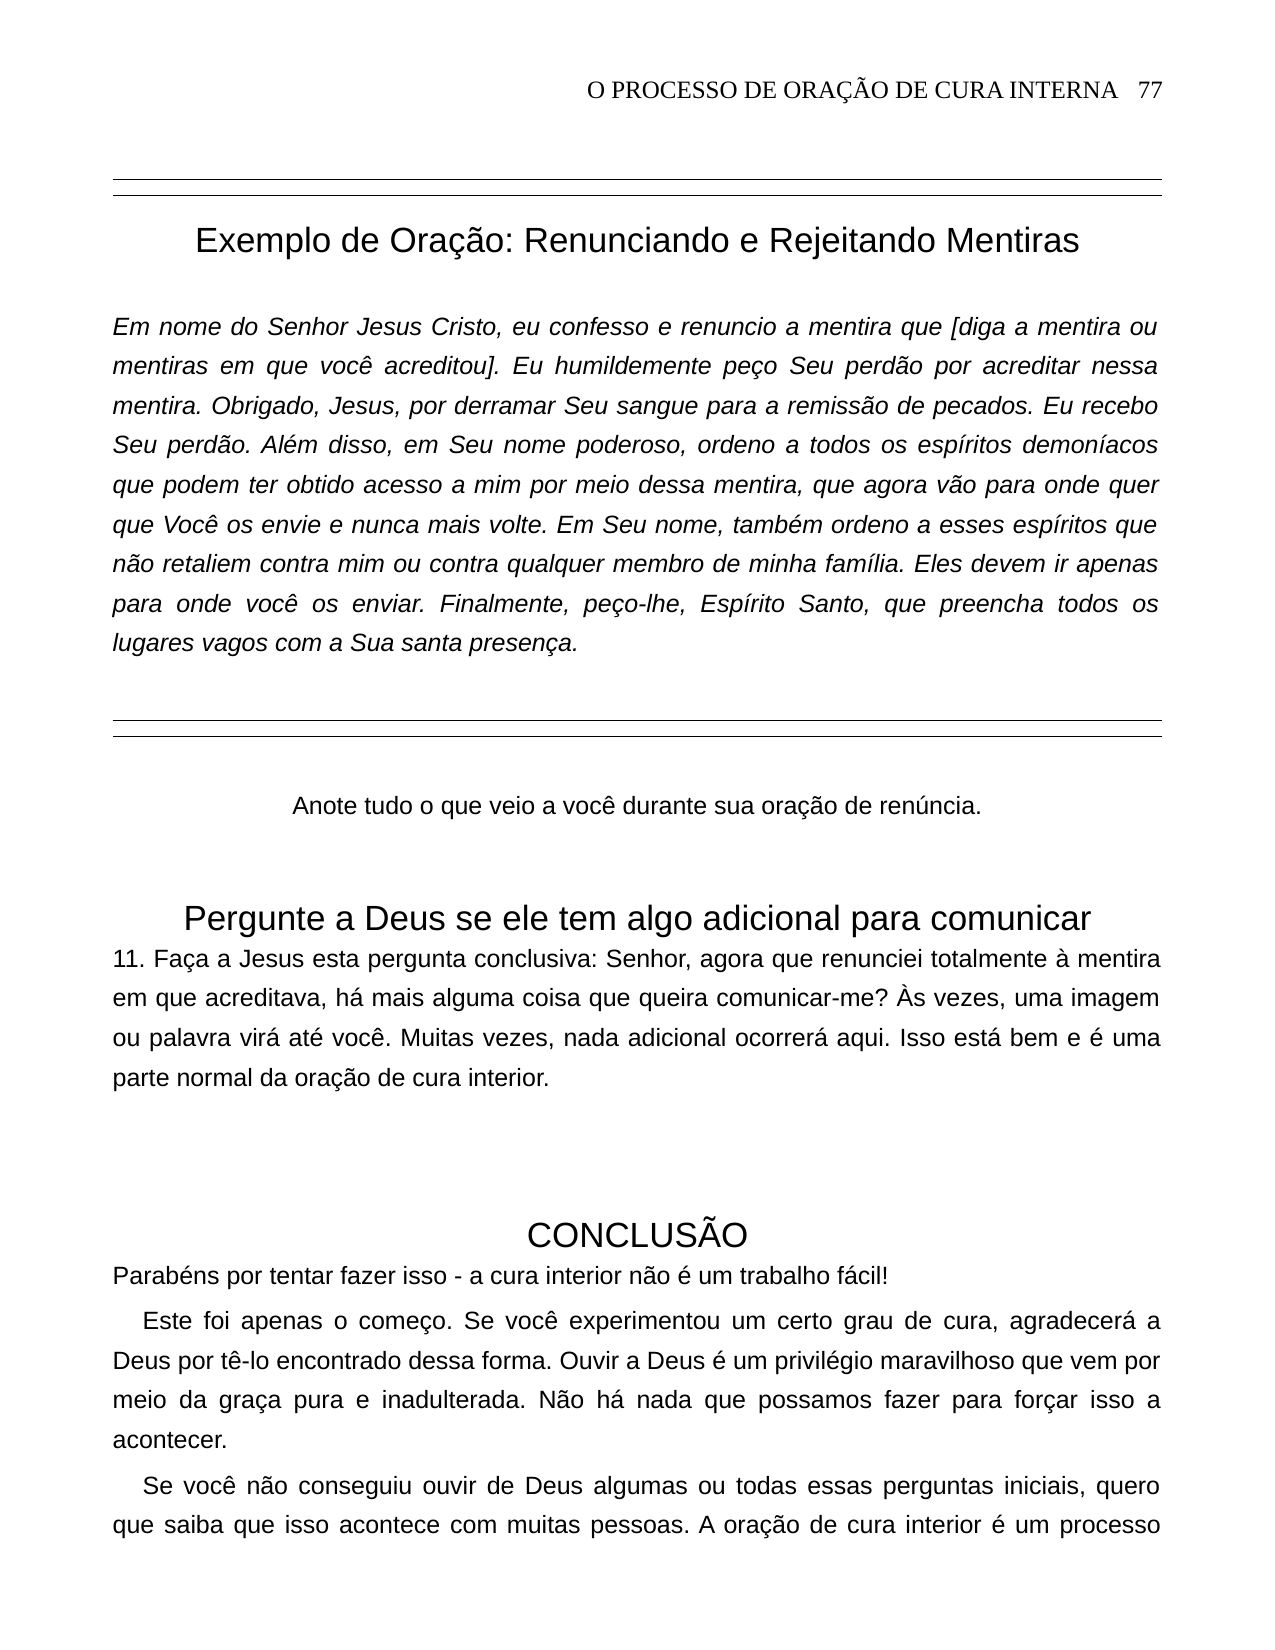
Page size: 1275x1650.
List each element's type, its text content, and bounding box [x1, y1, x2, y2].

subtitle Exemplo de Oração: Renunciando e Rejeitando Mentiras [112, 220, 1162, 260]
text 11. Faça a Jesus esta pergunta conclusiva: Senhor, agora que renunciei totalmente à mentira em que acreditava, há mais alguma coisa que queira comunicar-me? Às vezes, uma imagem ou palavra virá até você. Muitas vezes, nada adicional ocorrerá aqui. Isso está bem e é uma parte normal da oração de cura interior. [112, 944, 1162, 1091]
subtitle Pergunte a Deus se ele tem algo adicional para comunicar [112, 898, 1162, 938]
text Se você não conseguiu ouvir de Deus algumas ou todas essas perguntas iniciais, quero que saiba que isso acontece com muitas pessoas. A oração de cura interior é um processo [112, 1471, 1162, 1539]
text Este foi apenas o começo. Se você experimentou um certo grau de cura, agradecerá a Deus por tê-lo encontrado dessa forma. Ouvir a Deus é um privilégio maravilhoso que vem por meio da graça pura e inadulterada. Não há nada que possamos fazer para forçar isso a acontecer. [112, 1306, 1162, 1454]
subtitle CONCLUSÃO [112, 1214, 1162, 1255]
text Anote tudo o que veio a você durante sua oração de renúncia. [112, 791, 1162, 820]
text Parabéns por tentar fazer isso - a cura interior não é um trabalho fácil! [112, 1261, 1162, 1289]
text Em nome do Senhor Jesus Cristo, eu confesso e renuncio a mentira que [diga a mentira ou mentiras em que você acreditou]. Eu humildemente peço Seu perdão por acreditar nessa mentira. Obrigado, Jesus, por derramar Seu sangue para a remissão de pecados. Eu recebo Seu perdão. Além disso, em Seu nome poderoso, ordeno a todos os espíritos demoníacos que podem ter obtido acesso a mim por meio dessa mentira, que agora vão para onde quer que Você os envie e nunca mais volte. Em Seu nome, também ordeno a esses espíritos que não retaliem contra mim ou contra qualquer membro de minha família. Eles devem ir apenas para onde você os enviar. Finalmente, peço-lhe, Espírito Santo, que preencha todos os lugares vagos com a Sua santa presença. [112, 312, 1162, 657]
